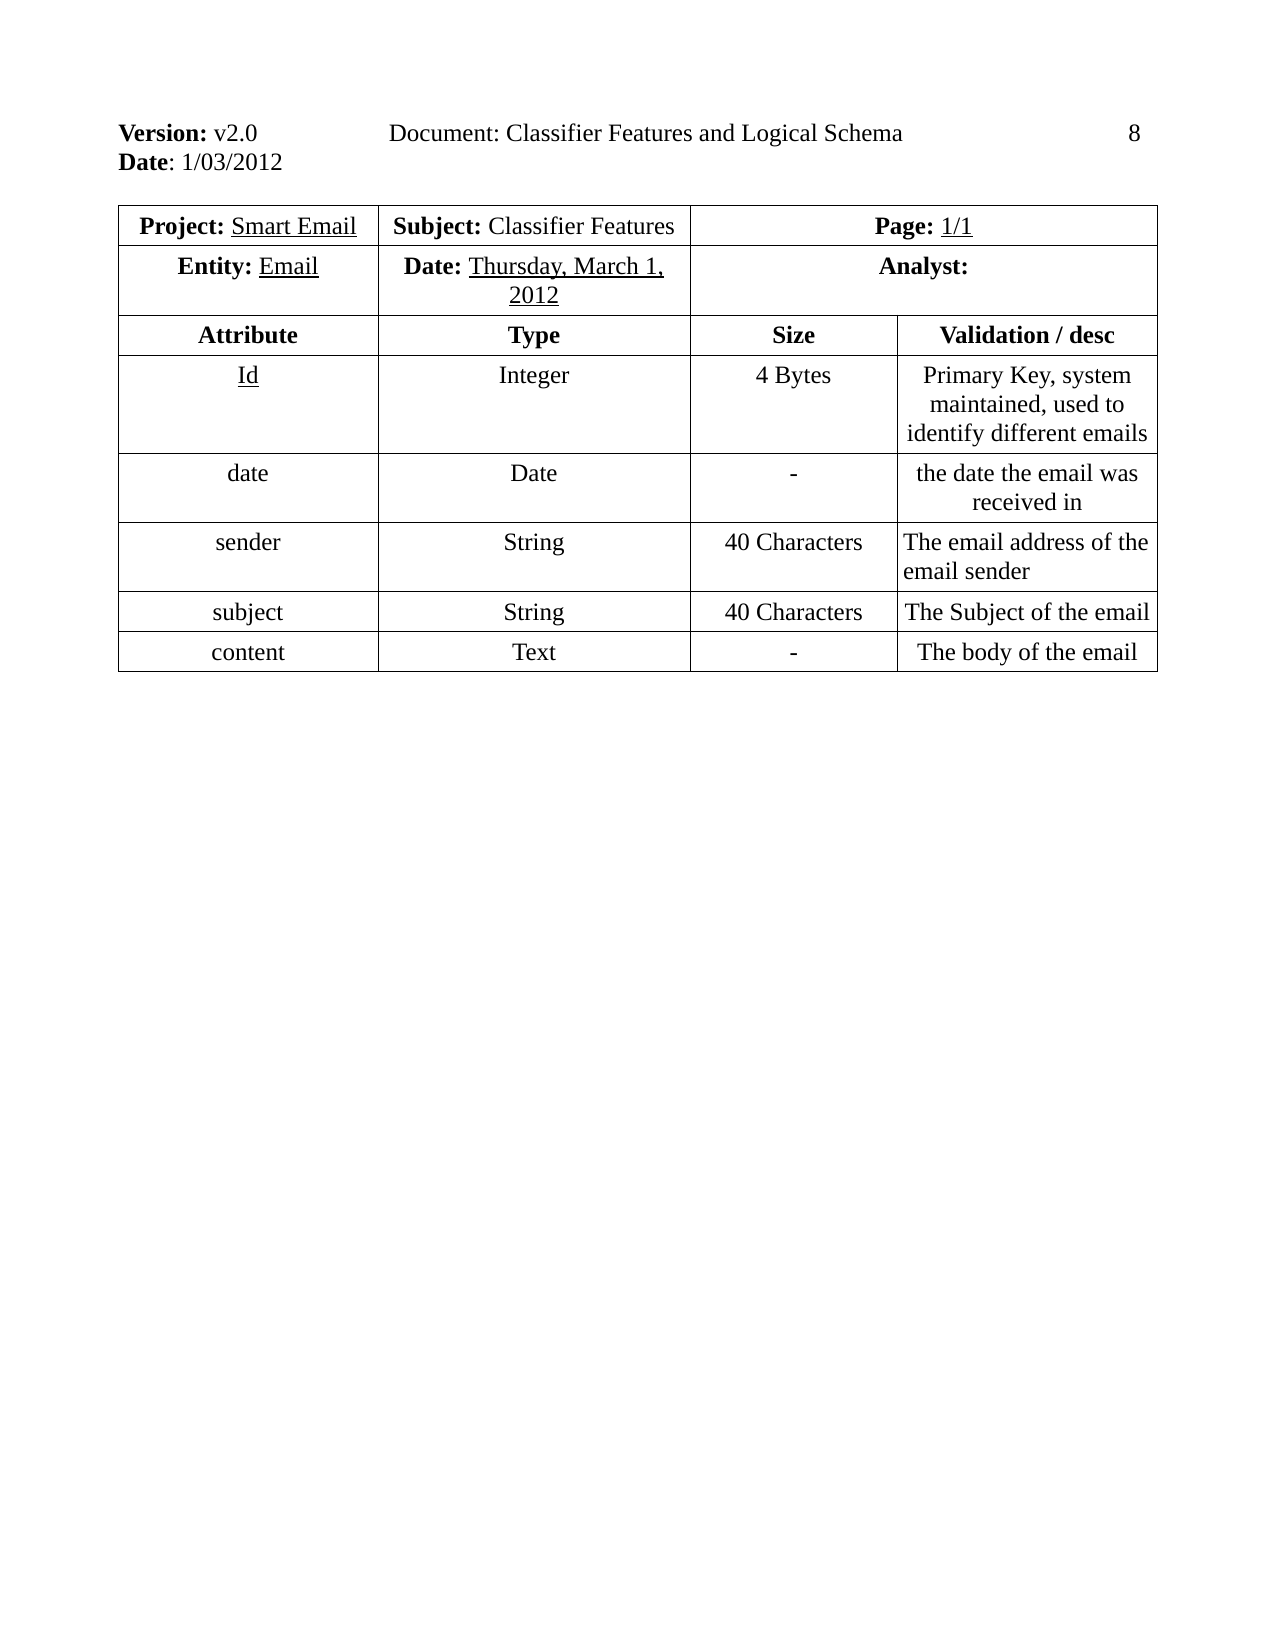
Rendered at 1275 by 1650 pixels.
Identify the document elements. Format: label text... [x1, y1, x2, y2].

table_cell date [119, 454, 378, 522]
table_header Subject: Classifier Features [379, 206, 690, 245]
table_cell content [119, 632, 378, 671]
table_cell String [379, 523, 690, 591]
table_cell sender [119, 523, 378, 591]
table_cell The body of the email [898, 632, 1157, 671]
table_cell Validation / desc [898, 316, 1157, 355]
table_cell subject [119, 592, 378, 631]
table_cell Size [691, 316, 897, 355]
table_cell 40 Characters [691, 523, 897, 591]
table_cell Type [379, 316, 690, 355]
table_cell 4 Bytes [691, 356, 897, 453]
table_cell - [691, 632, 897, 671]
table_header Project: Smart Email [119, 206, 378, 245]
table_cell Text [379, 632, 690, 671]
table_cell Date [379, 454, 690, 522]
table_cell String [379, 592, 690, 631]
table_cell Analyst: [691, 246, 1157, 314]
table_cell Id [119, 356, 378, 453]
table_cell 40 Characters [691, 592, 897, 631]
table_cell Integer [379, 356, 690, 453]
table_cell Attribute [119, 316, 378, 355]
table_cell Entity: Email [119, 246, 378, 314]
table_cell The Subject of the email [898, 592, 1157, 631]
table_cell Date: Thursday, March 1, 2012 [379, 246, 690, 314]
table_cell the date the email was received in [898, 454, 1157, 522]
table_cell Primary Key, system maintained, used to identify different emails [898, 356, 1157, 453]
table_cell - [691, 454, 897, 522]
table_cell The email address of the email sender [898, 523, 1157, 591]
table_header Page: 1/1 [691, 206, 1157, 245]
